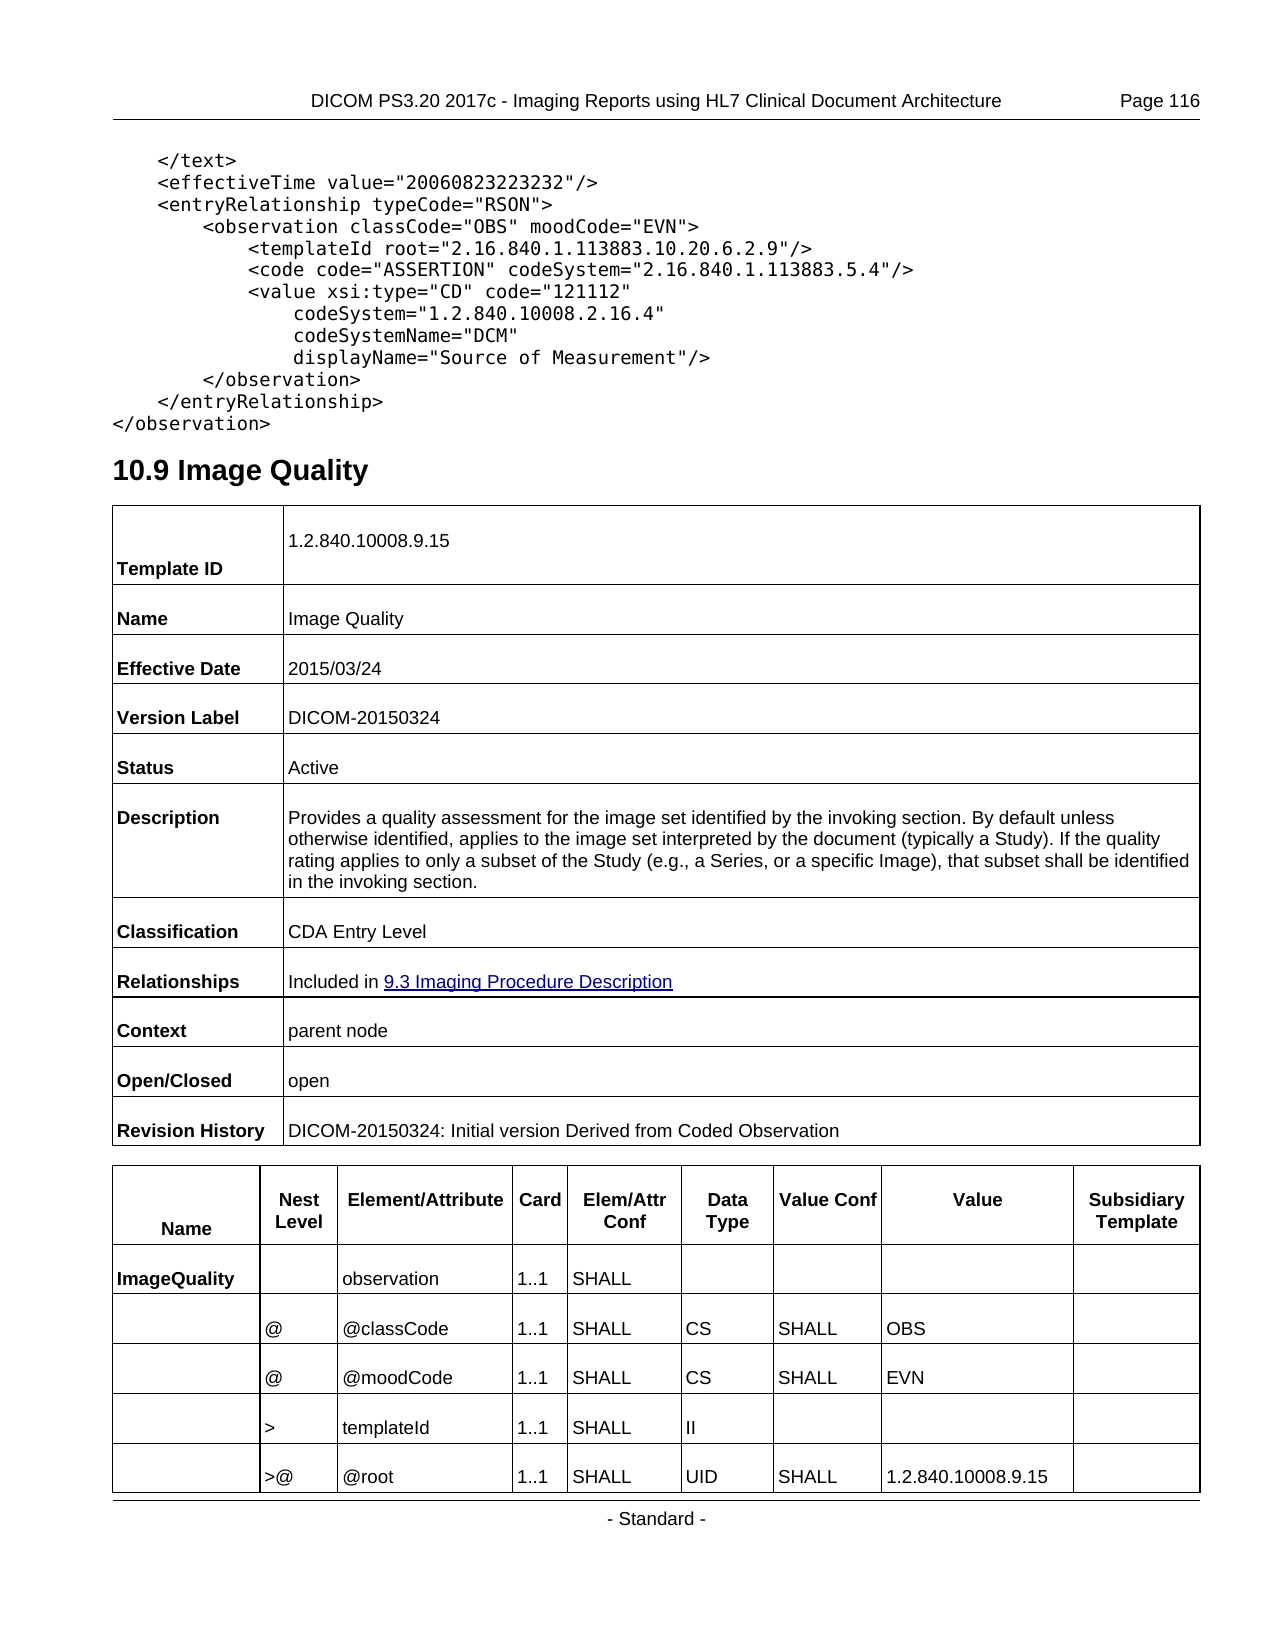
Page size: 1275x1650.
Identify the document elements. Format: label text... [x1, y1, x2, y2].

table_cell Image​Quality [113, 1245, 259, 1293]
table_cell Version Label [113, 684, 283, 733]
table_cell CS [682, 1294, 773, 1343]
table_cell Open/Closed [113, 1047, 283, 1096]
table_cell SHALL [568, 1294, 681, 1343]
table_cell DICOM-20150324: Initial version Derived from Coded Observation [284, 1097, 1199, 1145]
table_cell SHALL [568, 1394, 681, 1442]
table_header Value Conf [774, 1166, 881, 1244]
table_header Subsidiary Template [1074, 1166, 1199, 1244]
text 10.9 Image Quality [112, 453, 1200, 487]
table_cell [113, 1344, 259, 1393]
table_cell SHALL [774, 1444, 881, 1492]
table_cell Description [113, 784, 283, 897]
table_cell Revision History [113, 1097, 283, 1145]
table_cell [882, 1245, 1073, 1293]
table_cell 1..1 [513, 1344, 567, 1393]
table_cell [1074, 1344, 1199, 1393]
table_cell Name [113, 585, 283, 633]
table_cell SHALL [568, 1245, 681, 1293]
table_cell [113, 1294, 259, 1343]
table_cell @ [261, 1344, 337, 1393]
table_cell open [284, 1047, 1199, 1096]
table_cell Active [284, 734, 1199, 783]
table_cell parent node [284, 998, 1199, 1046]
table_cell [1074, 1394, 1199, 1442]
table_cell 1.2.840.10008.9.15 [882, 1444, 1073, 1492]
table_cell Relationships [113, 948, 283, 996]
table_cell @root [338, 1444, 512, 1492]
table_cell observation [338, 1245, 512, 1293]
table_header Card [513, 1166, 567, 1244]
table_cell II [682, 1394, 773, 1442]
table_cell 1..1 [513, 1394, 567, 1442]
table_cell [113, 1444, 259, 1492]
table_cell Context [113, 998, 283, 1046]
table_cell > [261, 1394, 337, 1442]
table_cell SHALL [568, 1444, 681, 1492]
table_header 1.2.840.10008.9.15 [284, 506, 1199, 584]
table_cell OBS [882, 1294, 1073, 1343]
table_cell Effective Date [113, 635, 283, 683]
table_header Nest Level [261, 1166, 337, 1244]
table_cell DICOM-20150324 [284, 684, 1199, 733]
table_cell template​Id [338, 1394, 512, 1442]
table_header Template ID [113, 506, 283, 584]
table_cell [1074, 1294, 1199, 1343]
table_cell UID [682, 1444, 773, 1492]
table_cell 1..1 [513, 1245, 567, 1293]
table_cell Provides a quality assessment for the image set identified by the invoking section. By default unless otherwise identified, applies to the image set interpreted by the document (typically a Study). If the quality rating applies to only a subset of the Study (e.g., a Series, or a specific Image), that subset shall be identified in the invoking section. [284, 784, 1199, 897]
table_cell [113, 1394, 259, 1442]
table_cell Classification [113, 898, 283, 947]
table_cell [774, 1245, 881, 1293]
table_cell [774, 1394, 881, 1442]
table_cell [682, 1245, 773, 1293]
table_cell EVN [882, 1344, 1073, 1393]
table_cell 1..1 [513, 1294, 567, 1343]
table_header Data Type [682, 1166, 773, 1244]
table_cell CDA Entry Level [284, 898, 1199, 947]
table_cell Included in 9.3 Imaging Procedure Description [284, 948, 1199, 996]
table_cell SHALL [774, 1344, 881, 1393]
table_cell [261, 1245, 337, 1293]
table_header Name [113, 1166, 259, 1244]
table_cell [1074, 1245, 1199, 1293]
text </text> <effectiveTime value="20060823223232"/> <entryRelationship typeCode="RSON"> <observation classCode="OBS" moodCode="EVN"> <templateId root="2.16.840.1.113883.10.20.6.2.9"/> <code code="ASSERTION" codeSystem="2.16.840.1.113883.5.4"/> <value xsi:type="CD" code="121112" codeSystem="1.2.840.10008.2.16.4" codeSystemName="DCM" displayName="Source of Measurement"/> </observation> </entryRelationship> </observation> [112, 150, 1200, 434]
table_header Elem/Attr Conf [568, 1166, 681, 1244]
table_cell Image Quality [284, 585, 1199, 633]
table_cell 1..1 [513, 1444, 567, 1492]
table_cell [1074, 1444, 1199, 1492]
table_cell 2015/03/24 [284, 635, 1199, 683]
table_cell @moodCode [338, 1344, 512, 1393]
table_cell [882, 1394, 1073, 1442]
table_cell Status [113, 734, 283, 783]
table_cell SHALL [568, 1344, 681, 1393]
table_cell @classCode [338, 1294, 512, 1343]
table_cell >@ [261, 1444, 337, 1492]
table_header Element/​Attribute [338, 1166, 512, 1244]
table_header Value [882, 1166, 1073, 1244]
table_cell SHALL [774, 1294, 881, 1343]
table_cell CS [682, 1344, 773, 1393]
table_cell @ [261, 1294, 337, 1343]
